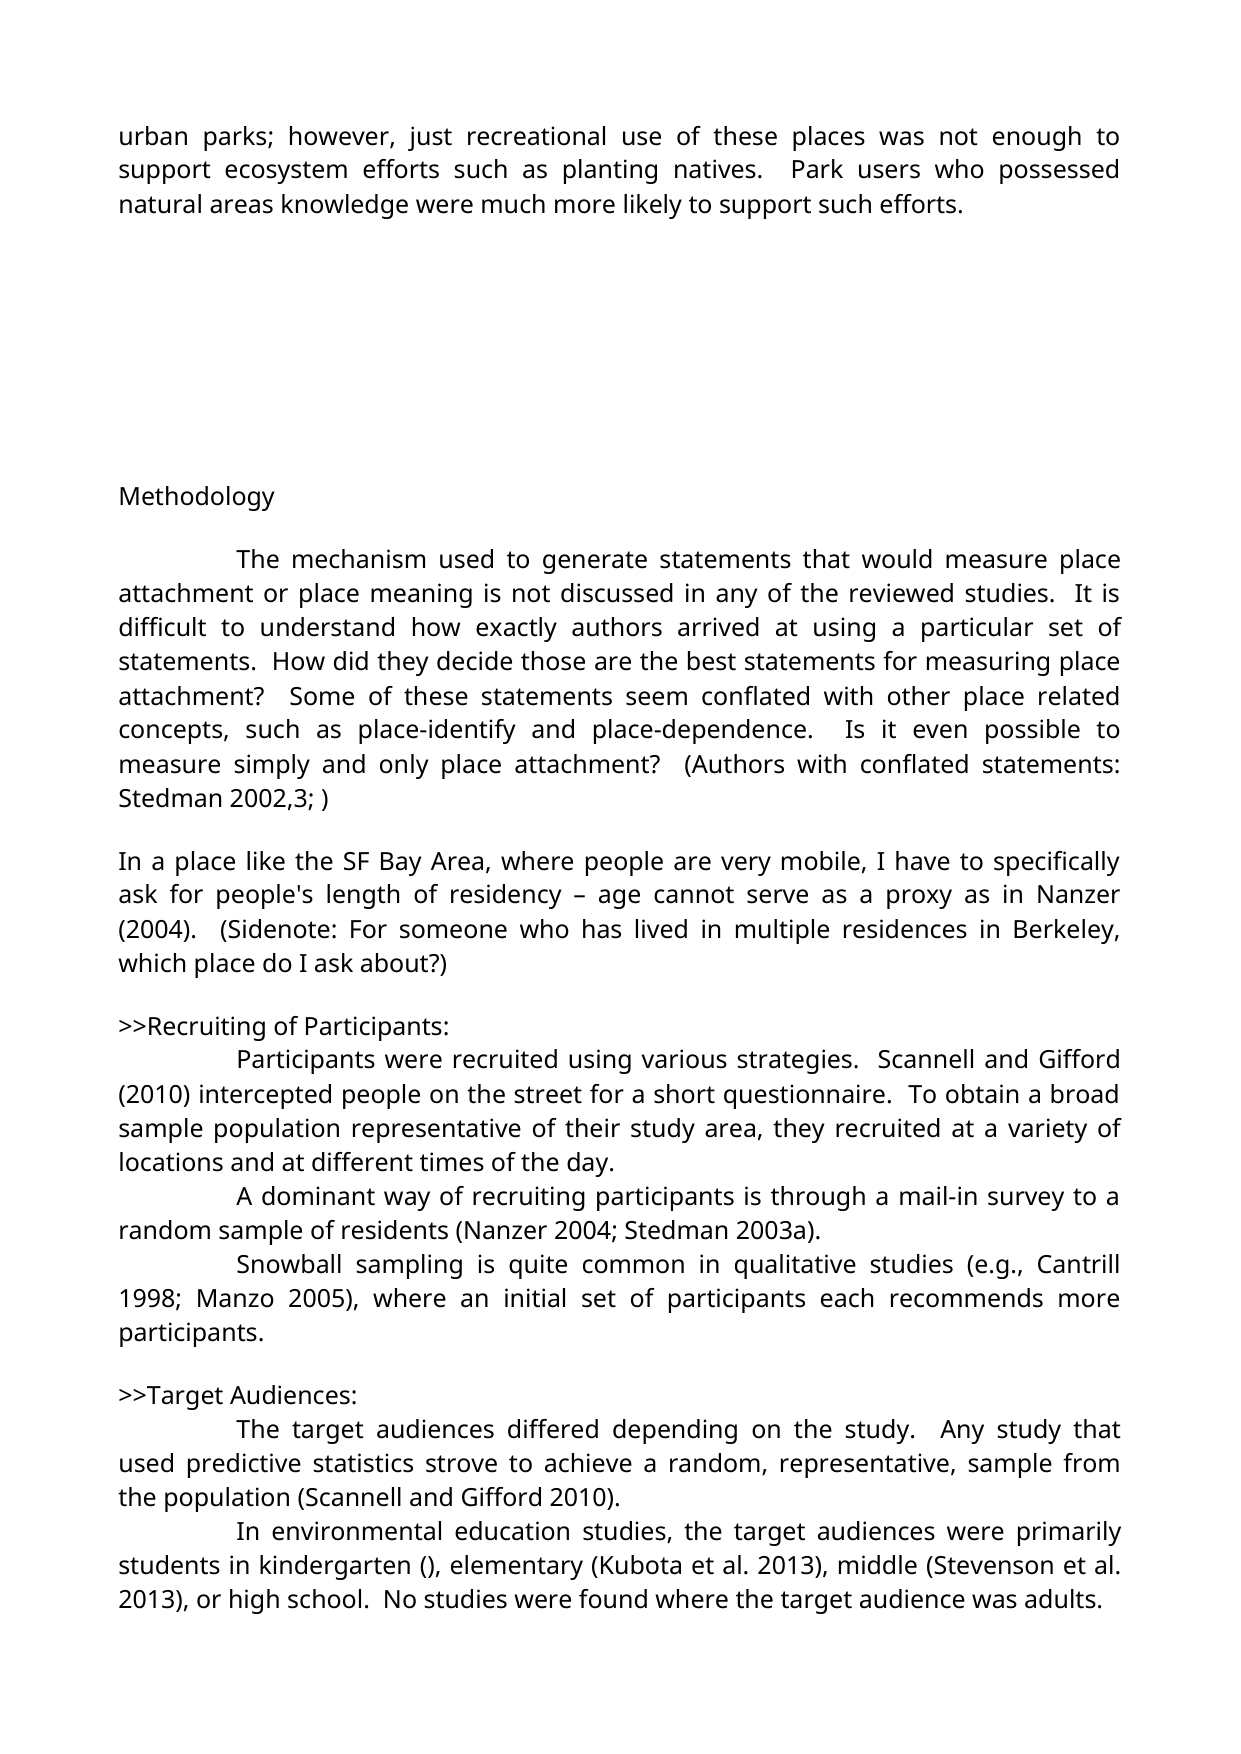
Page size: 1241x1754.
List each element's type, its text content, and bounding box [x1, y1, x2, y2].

text A dominant way of recruiting participants is through a mail-in survey to a random sample of residents (Nanzer 2004; Stedman 2003a). [118, 1178, 1122, 1247]
text Methodology [118, 479, 1122, 513]
text Snowball sampling is quite common in qualitative studies (e.g., Cantrill 1998; Manzo 2005), where an initial set of participants each recommends more participants. [118, 1247, 1122, 1349]
text In environmental education studies, the target audiences were primarily students in kindergarten (), elementary (Kubota et al. 2013), middle (Stevenson et al. 2013), or high school. No studies were found where the target audience was adults. [118, 1514, 1122, 1616]
text The mechanism used to generate statements that would measure place attachment or place meaning is not discussed in any of the reviewed studies. It is difficult to understand how exactly authors arrived at using a particular set of statements. How did they decide those are the best statements for measuring place attachment? Some of these statements seem conflated with other place related concepts, such as place-identify and place-dependence. Is it even possible to measure simply and only place attachment? (Authors with conflated statements: Stedman 2002,3; ) [118, 542, 1122, 814]
text The target audiences differed depending on the study. Any study that used predictive statistics strove to achieve a random, representative, sample from the population (Scannell and Gifford 2010). [118, 1412, 1122, 1514]
text >>Target Audiences: [118, 1377, 1122, 1412]
text urban parks; however, just recreational use of these places was not enough to support ecosystem efforts such as planting natives. Park users who possessed natural areas knowledge were much more likely to support such efforts. [118, 118, 1122, 220]
text Participants were recruited using various strategies. Scannell and Gifford (2010) intercepted people on the street for a short questionnaire. To obtain a broad sample population representative of their study area, they recruited at a variety of locations and at different times of the day. [118, 1042, 1122, 1178]
text >>Recruiting of Participants: [118, 1008, 1122, 1042]
text In a place like the SF Bay Area, where people are very mobile, I have to specifically ask for people's length of residency – age cannot serve as a proxy as in Nanzer (2004). (Sidenote: For someone who has lived in multiple residences in Berkeley, which place do I ask about?) [118, 843, 1122, 979]
